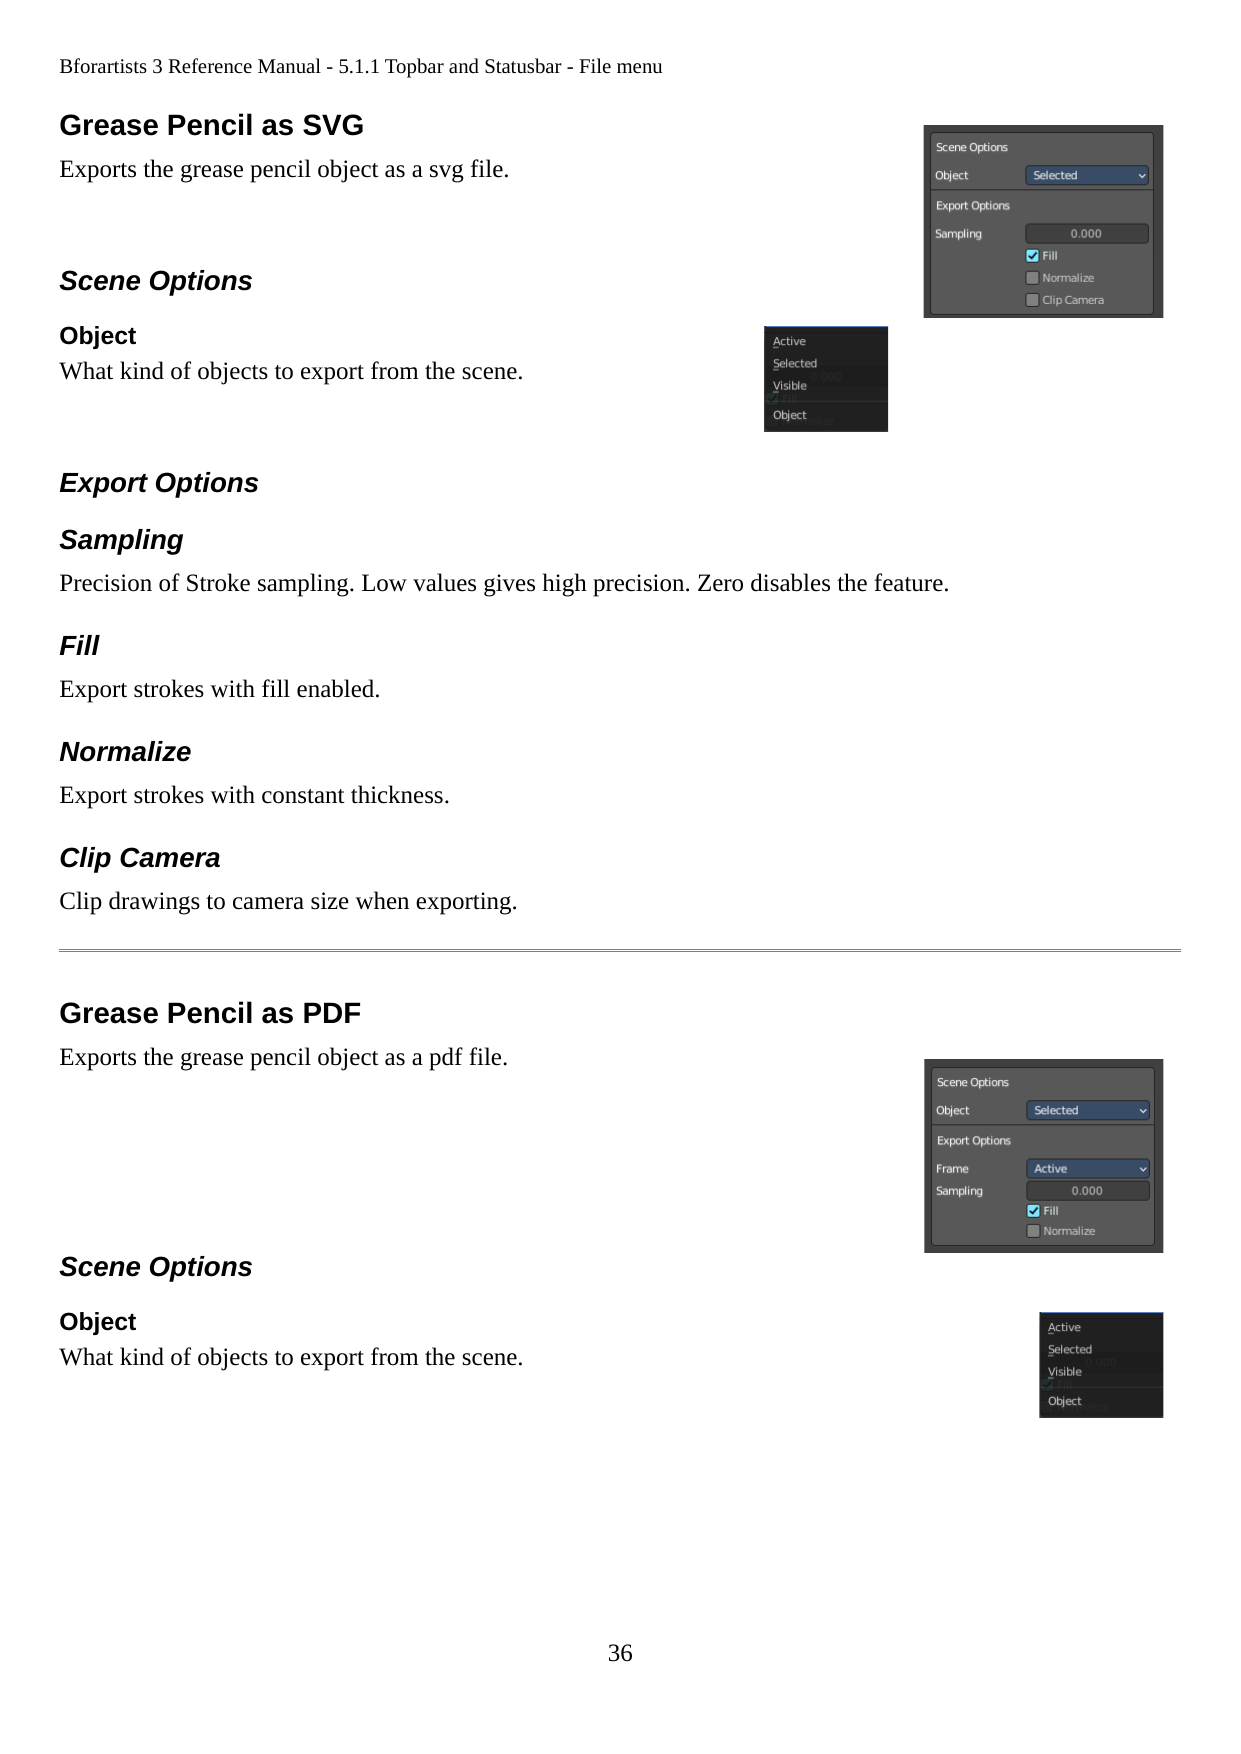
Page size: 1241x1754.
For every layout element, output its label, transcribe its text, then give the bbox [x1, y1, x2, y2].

subtitle Sampling [59, 523, 1181, 555]
picture [1039, 1312, 1164, 1418]
subtitle Object [59, 321, 1181, 350]
text Clip drawings to camera size when exporting. [59, 886, 1181, 914]
subtitle Grease Pencil as PDF [59, 996, 1181, 1029]
subtitle Grease Pencil as SVG [59, 107, 1181, 141]
subtitle Object [59, 1307, 1181, 1336]
subtitle Scene Options [59, 264, 923, 296]
picture [924, 1059, 1164, 1253]
picture [923, 125, 1164, 318]
subtitle Clip Camera [59, 841, 1181, 873]
text Precision of Stroke sampling. Low values gives high precision. Zero disables the feature. [59, 568, 1181, 597]
text Export strokes with constant thickness. [59, 780, 1181, 808]
text What kind of objects to export from the scene. [59, 1342, 1039, 1371]
text What kind of objects to export from the scene. [59, 356, 764, 385]
picture [764, 326, 889, 432]
subtitle [1164, 264, 1181, 296]
subtitle Fill [59, 629, 1181, 661]
subtitle Export Options [59, 467, 1181, 498]
text Export strokes with fill enabled. [59, 674, 1181, 703]
text [889, 356, 1181, 385]
text Exports the grease pencil object as a svg file. [59, 154, 923, 182]
subtitle Scene Options [59, 1251, 1181, 1282]
subtitle Normalize [59, 735, 1181, 767]
text Exports the grease pencil object as a pdf file. [59, 1042, 1181, 1071]
